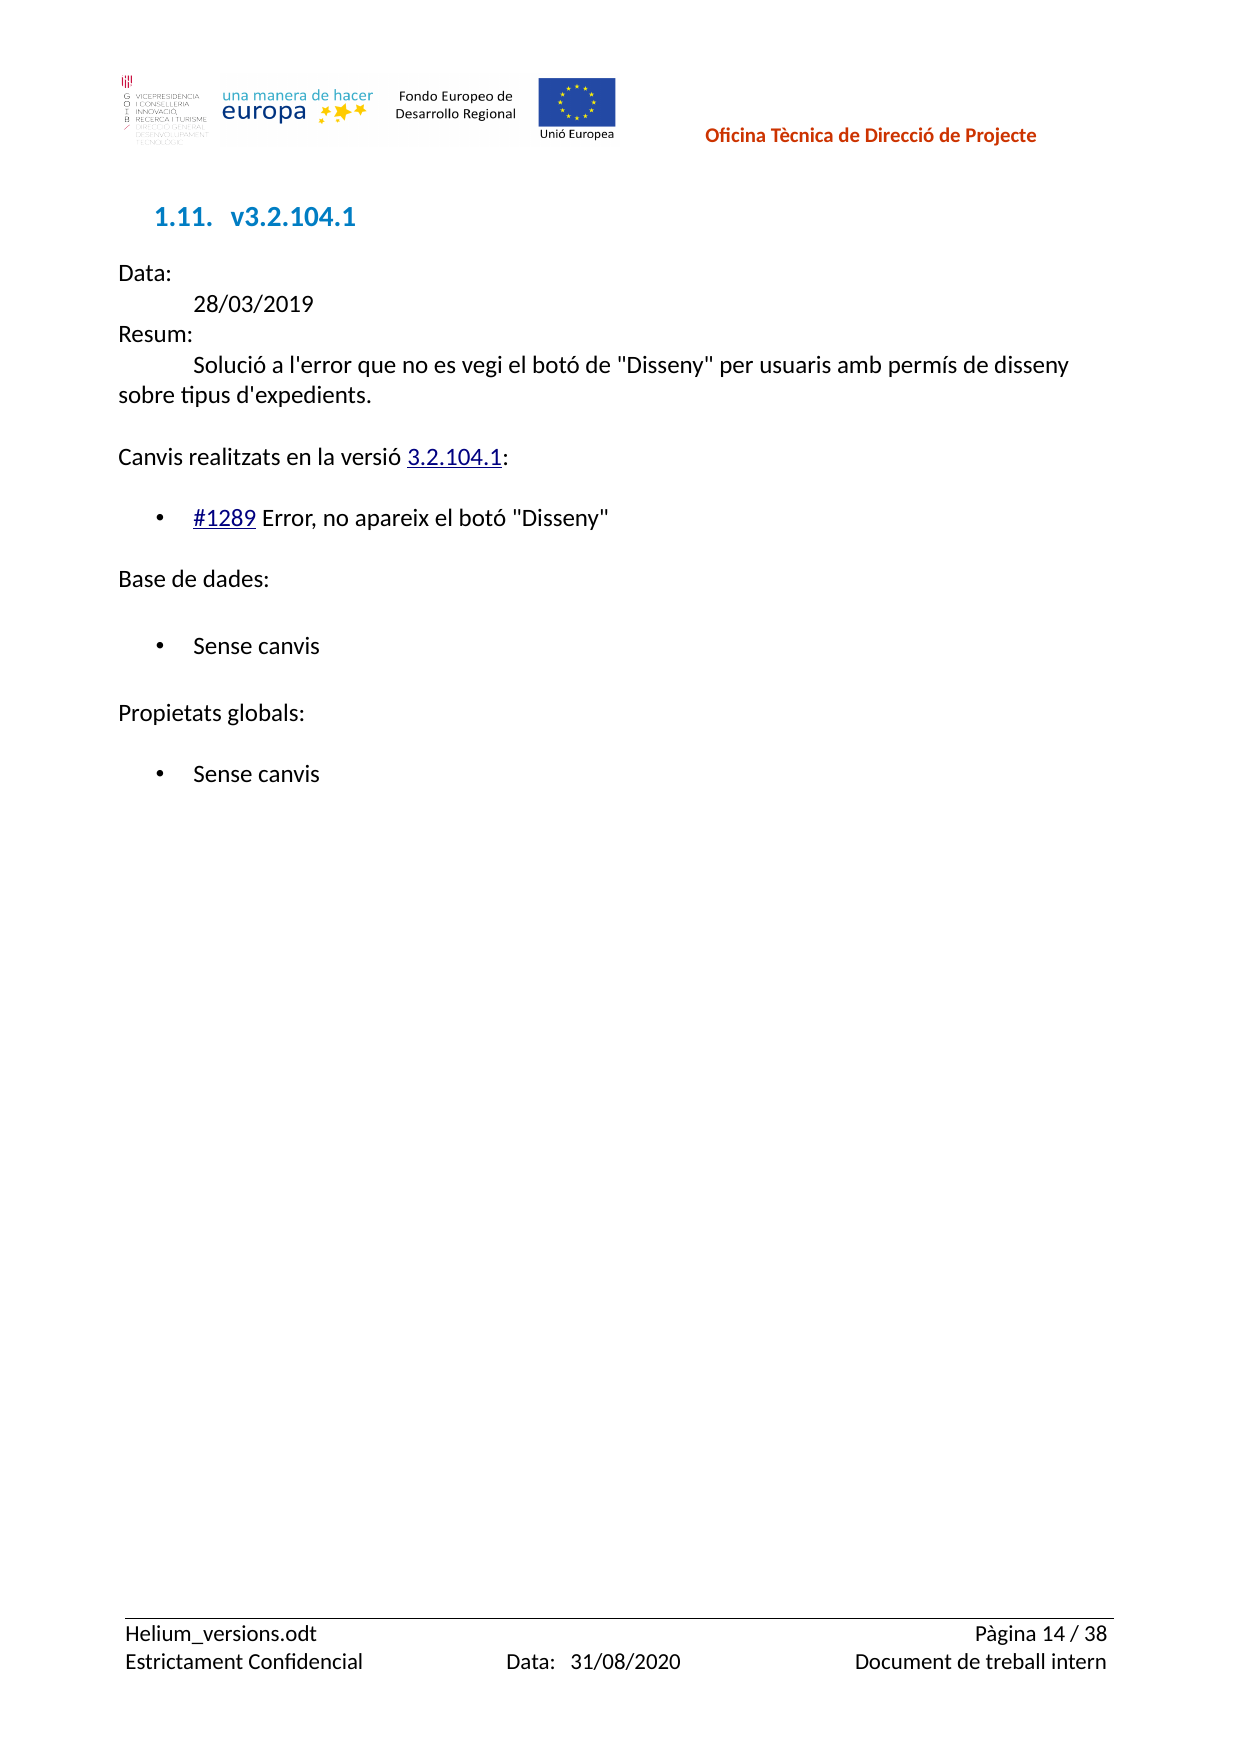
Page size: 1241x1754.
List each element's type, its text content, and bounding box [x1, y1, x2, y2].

text Propietats globals: [118, 697, 1122, 727]
picture [219, 73, 621, 147]
list Sense canvis [156, 630, 1122, 660]
text 28/03/2019 [118, 288, 1122, 319]
text Data: [118, 258, 1122, 288]
text Canvis realitzats en la versió 3.2.104.1: [118, 441, 1122, 471]
list Sense canvis [156, 758, 1122, 788]
text Solució a l'error que no es vegi el botó de "Disseny" per usuaris amb permís de disseny sobre tipus d'expedients. [118, 349, 1122, 410]
text Base de dades: [118, 563, 1122, 593]
text Resum: [118, 319, 1122, 349]
subtitle v3.2.104.1 [153, 198, 1122, 234]
list #1289 Error, no apareix el botó "Disseny" [156, 502, 1122, 532]
picture [118, 73, 213, 147]
